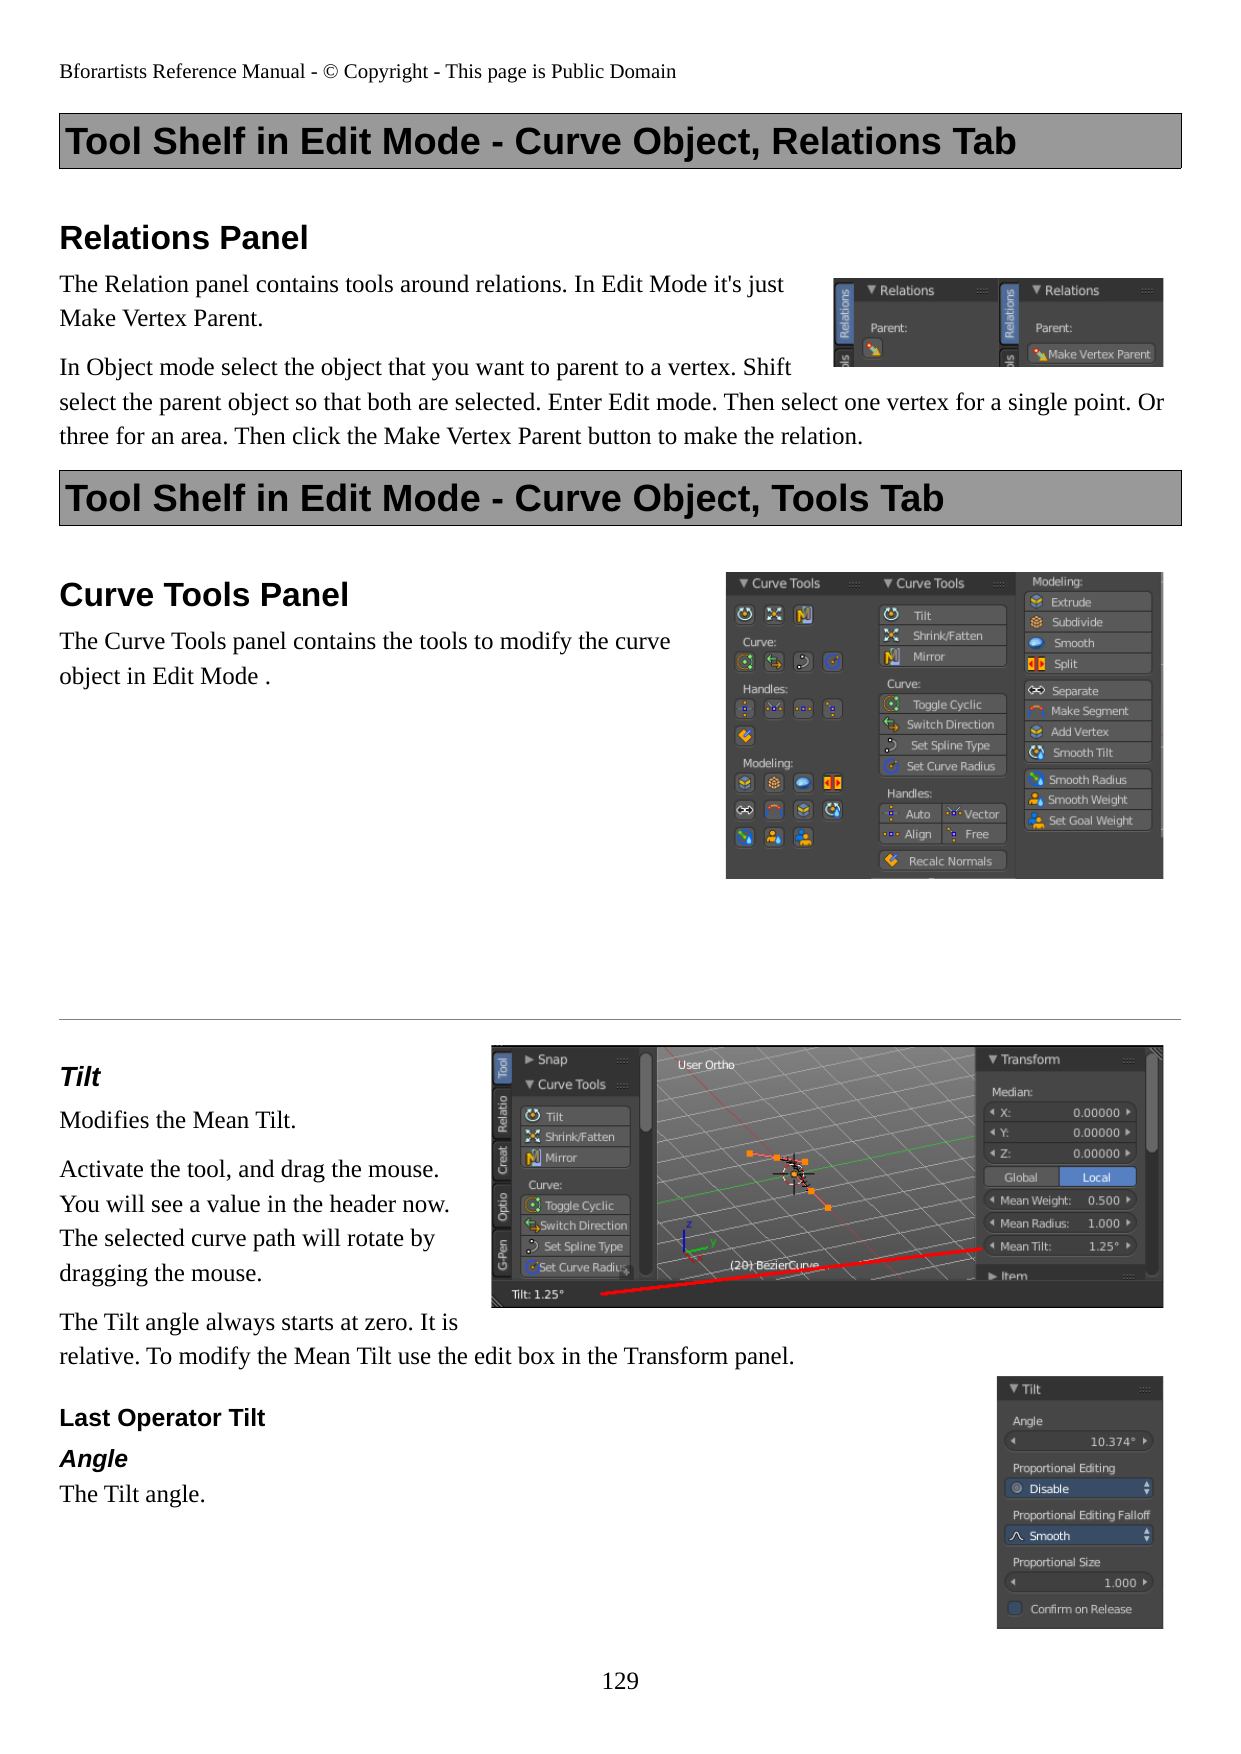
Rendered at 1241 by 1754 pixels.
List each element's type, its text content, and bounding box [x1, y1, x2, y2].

text Activate the tool, and drag the mouse. You will see a value in the header now. The selected curve path will rotate by dragging the mouse. [59, 1154, 491, 1286]
text The Tilt angle. [59, 1479, 996, 1507]
text [1164, 1479, 1181, 1507]
text The Relation panel contains tools around relations. In Edit Mode it's just Make Vertex Parent. [59, 269, 1181, 332]
subtitle [1164, 1403, 1181, 1431]
picture [491, 1045, 1164, 1308]
subtitle Angle [59, 1444, 996, 1472]
subtitle Relations Panel [59, 217, 1181, 256]
subtitle [1164, 1061, 1181, 1093]
table_header Tool Shelf in Edit Mode - Curve Object, Relations Tab [60, 114, 1181, 168]
text The Curve Tools panel contains the tools to modify the curve object in Edit Mode . [59, 626, 725, 689]
text Modifies the Mean Tilt. [59, 1105, 491, 1134]
picture [833, 278, 1164, 367]
subtitle Curve Tools Panel [59, 575, 725, 614]
picture [725, 572, 1164, 879]
text [1164, 1105, 1181, 1134]
subtitle Last Operator Tilt [59, 1403, 996, 1431]
text The Tilt angle always starts at zero. It is relative. To modify the Mean Tilt use the edit box in the Transform panel. [59, 1307, 1181, 1370]
picture [996, 1376, 1164, 1629]
subtitle [1164, 575, 1181, 614]
table_header Tool Shelf in Edit Mode - Curve Object, Tools Tab [60, 471, 1181, 525]
subtitle [1164, 1444, 1181, 1472]
subtitle Tilt [59, 1061, 491, 1093]
text In Object mode select the object that you want to parent to a vertex. Shift select the parent object so that both are selected. Enter Edit mode. Then select one vertex for a single point. Or three for an area. Then click the Make Vertex Parent button to make the relation. [59, 352, 1181, 450]
